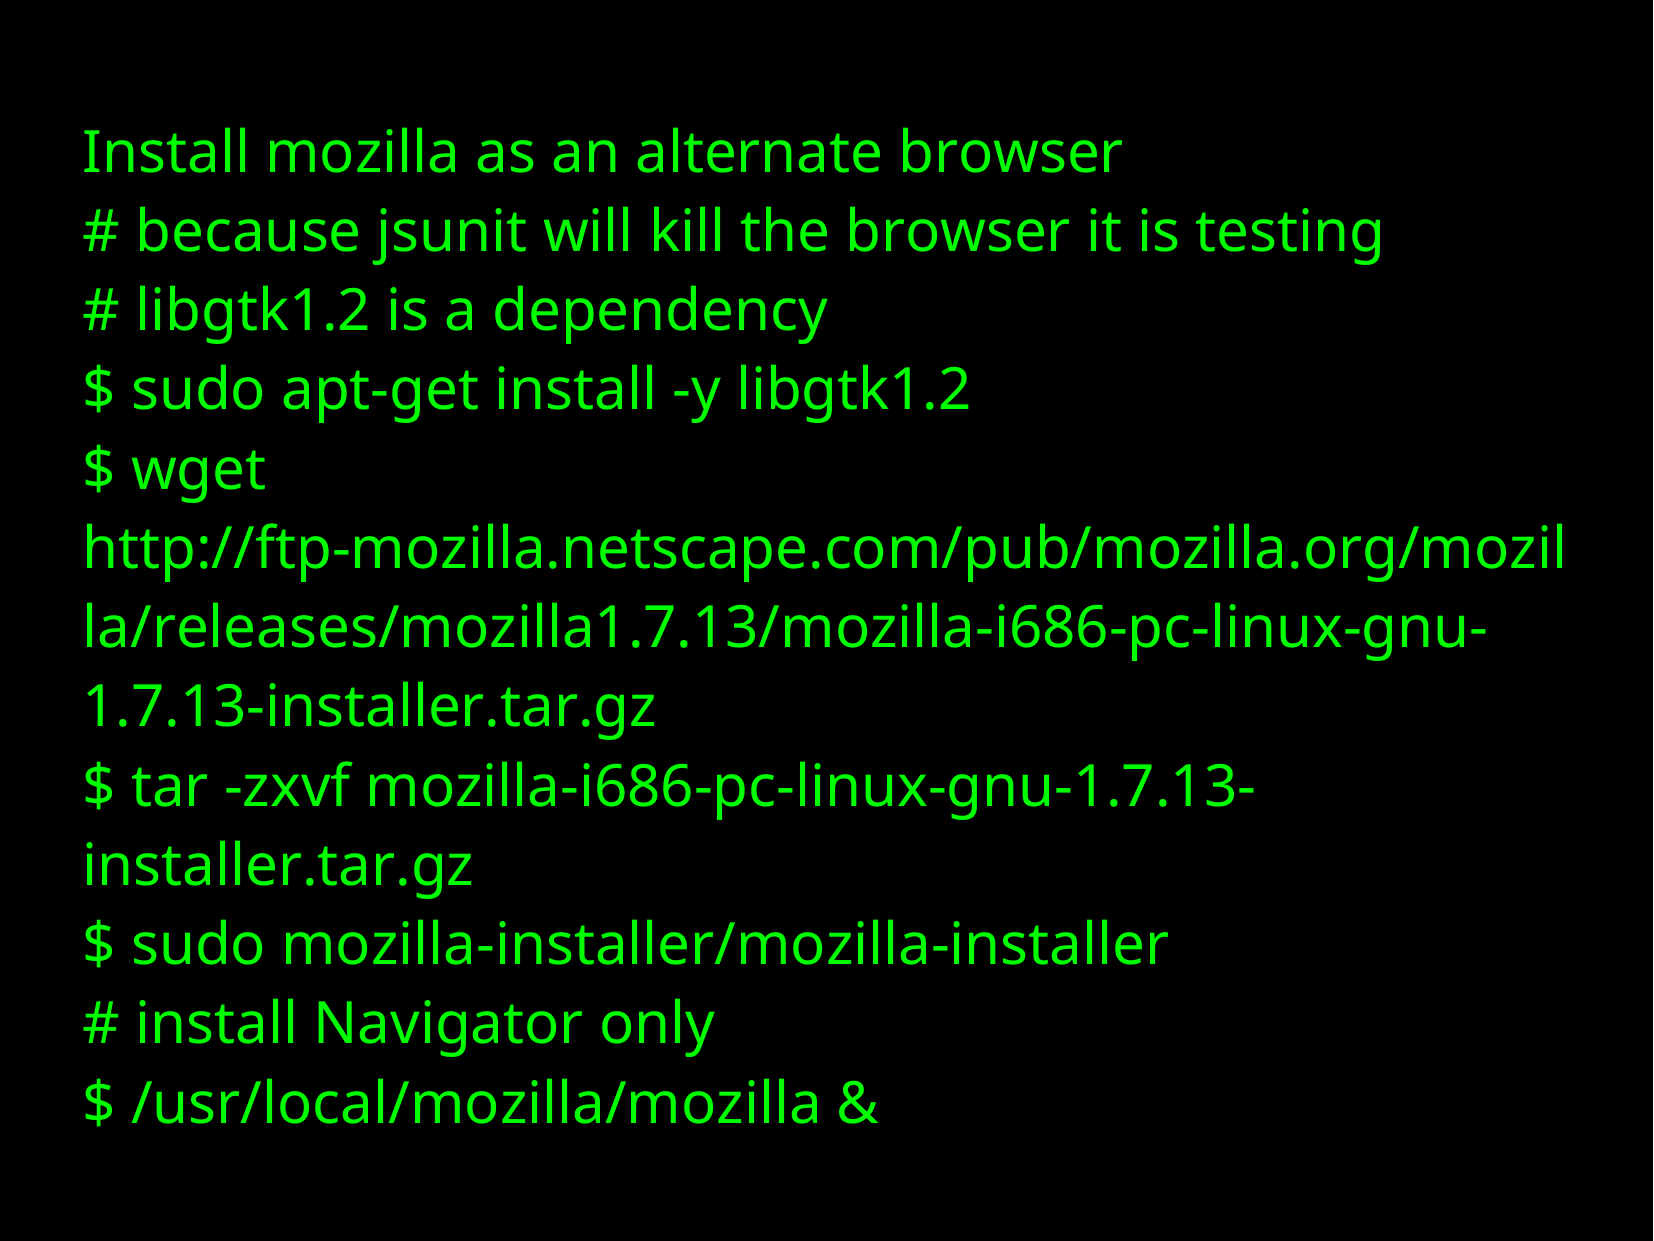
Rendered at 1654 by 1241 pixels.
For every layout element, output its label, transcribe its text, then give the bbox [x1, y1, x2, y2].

title Install mozilla as an alternate browser # because jsunit will kill the browser it is testing # libgtk1.2 is a dependency $ sudo apt-get install -y libgtk1.2 $ wget http://ftp-mozilla.netscape.com/pub/mozilla.org/mozilla/releases/mozilla1.7.13/mozilla-i686-pc-linux-gnu-1.7.13-installer.tar.gz $ tar -zxvf mozilla-i686-pc-linux-gnu-1.7.13-installer.tar.gz $ sudo mozilla-installer/mozilla-installer # install Navigator only $ /usr/local/mozilla/mozilla & [82, 49, 1571, 1201]
